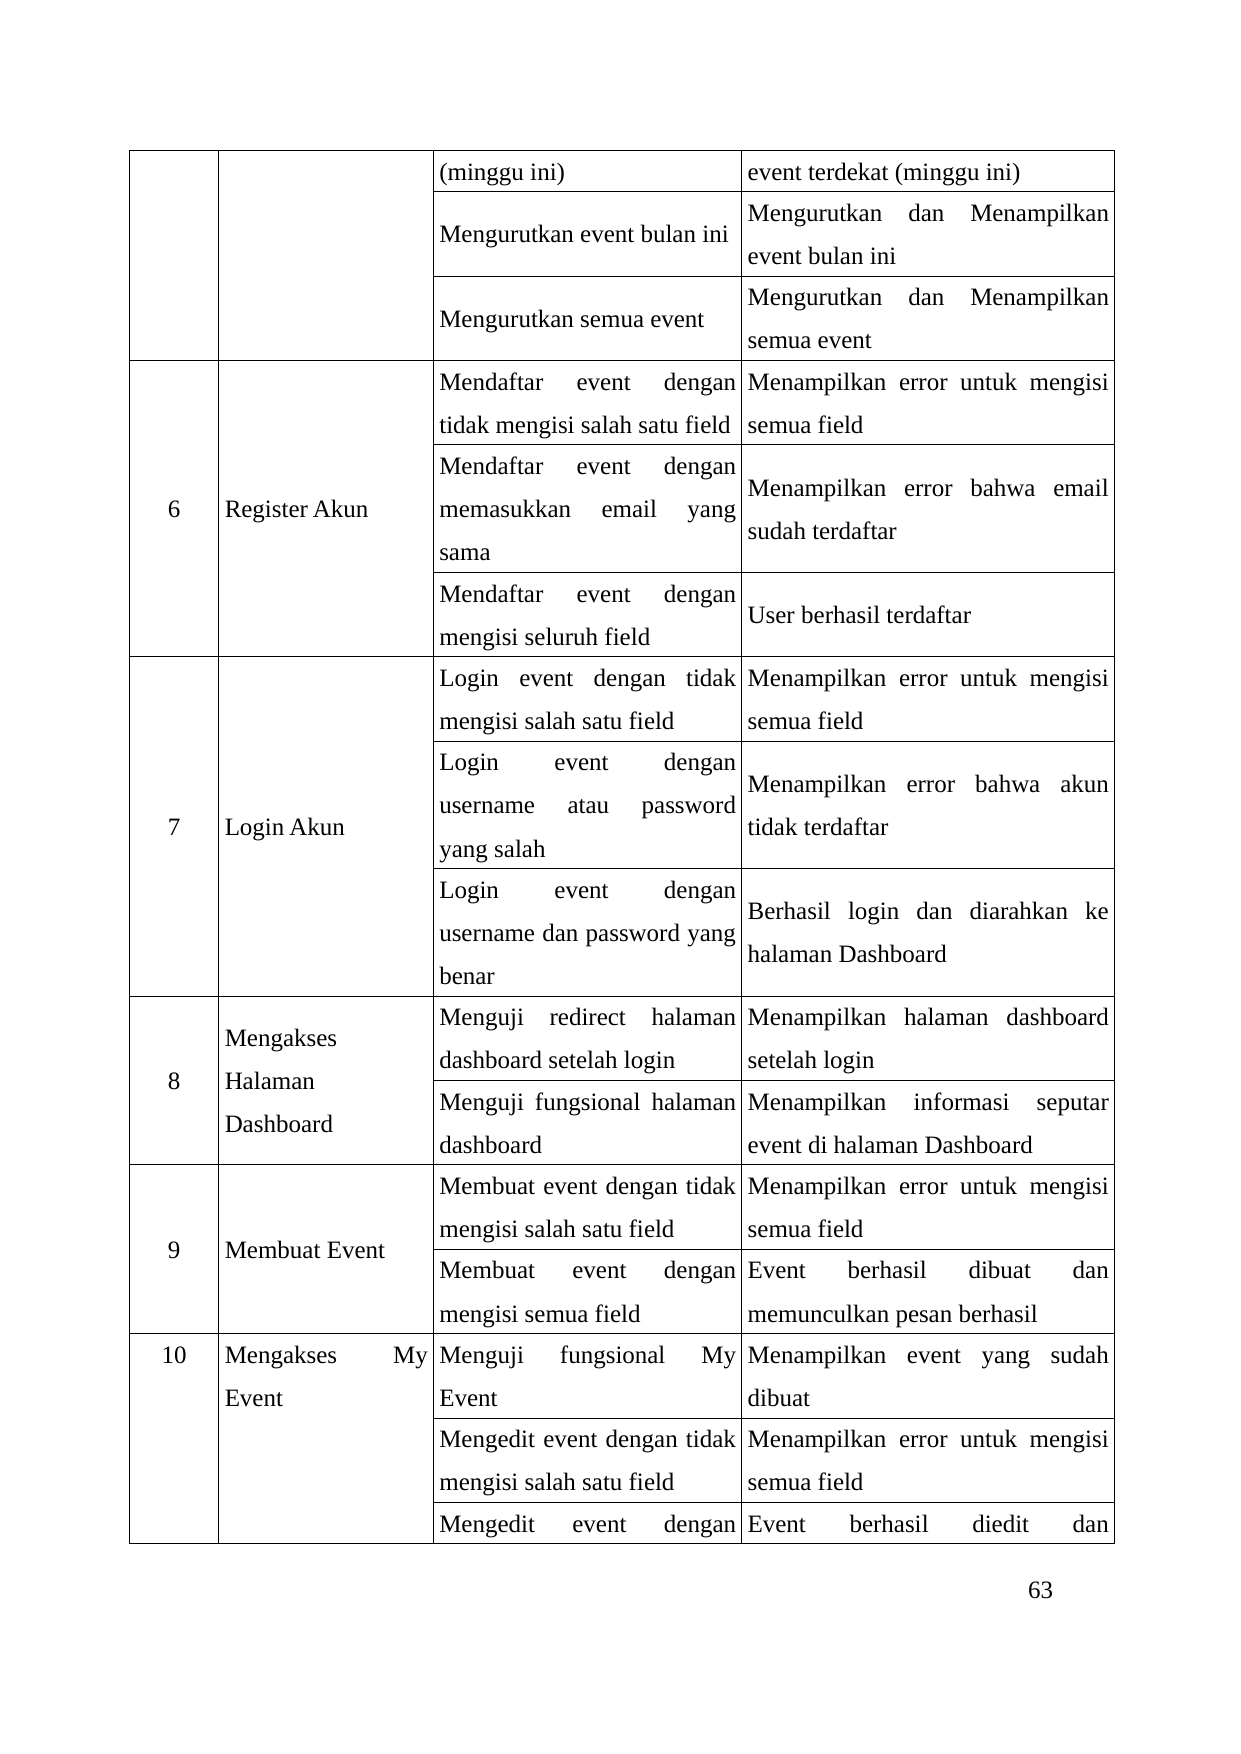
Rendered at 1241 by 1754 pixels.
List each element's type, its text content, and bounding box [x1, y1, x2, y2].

table_cell Menampilkan error bahwa email sudah terdaftar [742, 445, 1114, 572]
table_cell Mengakses My Event [219, 1334, 433, 1543]
table_cell Event berhasil dibuat dan memunculkan pesan berhasil [742, 1250, 1114, 1333]
table_cell Mengurutkan event bulan ini [434, 192, 741, 276]
table_cell Menampilkan error bahwa akun tidak terdaftar [742, 742, 1114, 868]
table_cell Mengedit event dengan tidak mengisi salah satu field [434, 1419, 741, 1502]
table_cell (minggu ini) [434, 151, 741, 191]
table_cell Mengedit event dengan [434, 1503, 741, 1543]
table_cell Login event dengan username atau password yang salah [434, 742, 741, 868]
table_cell Mendaftar event dengan mengisi seluruh field [434, 573, 741, 656]
table_cell Menampilkan informasi seputar event di halaman Dashboard [742, 1081, 1114, 1164]
table_cell Menguji redirect halaman dashboard setelah login [434, 997, 741, 1080]
table_cell Menampilkan halaman dashboard setelah login [742, 997, 1114, 1080]
table_cell Login event dengan tidak mengisi salah satu field [434, 657, 741, 741]
table_cell Membuat Event [219, 1165, 433, 1333]
table_cell Menguji fungsional My Event [434, 1334, 741, 1417]
table_cell [219, 151, 433, 360]
table_cell Login Akun [219, 657, 433, 996]
table_cell 8 [130, 997, 218, 1164]
table_cell 10 [130, 1334, 218, 1543]
table_cell Mendaftar event dengan tidak mengisi salah satu field [434, 361, 741, 444]
table_cell Menampilkan error untuk mengisi semua field [742, 657, 1114, 741]
table_cell Mendaftar event dengan memasukkan email yang sama [434, 445, 741, 572]
table_cell Login event dengan username dan password yang benar [434, 869, 741, 996]
table_cell Berhasil login dan diarahkan ke halaman Dashboard [742, 869, 1114, 996]
table_cell Mengurutkan dan Menampilkan event bulan ini [742, 192, 1114, 276]
table_cell [130, 151, 218, 360]
table_cell Membuat event dengan tidak mengisi salah satu field [434, 1165, 741, 1249]
table_cell Mengakses Halaman Dashboard [219, 997, 433, 1164]
table_cell Mengurutkan semua event [434, 277, 741, 360]
table_cell Menampilkan error untuk mengisi semua field [742, 1419, 1114, 1502]
table_cell Menguji fungsional halaman dashboard [434, 1081, 741, 1164]
table_cell User berhasil terdaftar [742, 573, 1114, 656]
table_cell event terdekat (minggu ini) [742, 151, 1114, 191]
table_cell Membuat event dengan mengisi semua field [434, 1250, 741, 1333]
table_cell 6 [130, 361, 218, 656]
table_cell Event berhasil diedit dan [742, 1503, 1114, 1543]
table_cell 7 [130, 657, 218, 996]
table_cell Menampilkan error untuk mengisi semua field [742, 361, 1114, 444]
table_cell 9 [130, 1165, 218, 1333]
table_cell Menampilkan error untuk mengisi semua field [742, 1165, 1114, 1249]
table_cell Mengurutkan dan Menampilkan semua event [742, 277, 1114, 360]
table_cell Menampilkan event yang sudah dibuat [742, 1334, 1114, 1417]
table_cell Register Akun [219, 361, 433, 656]
